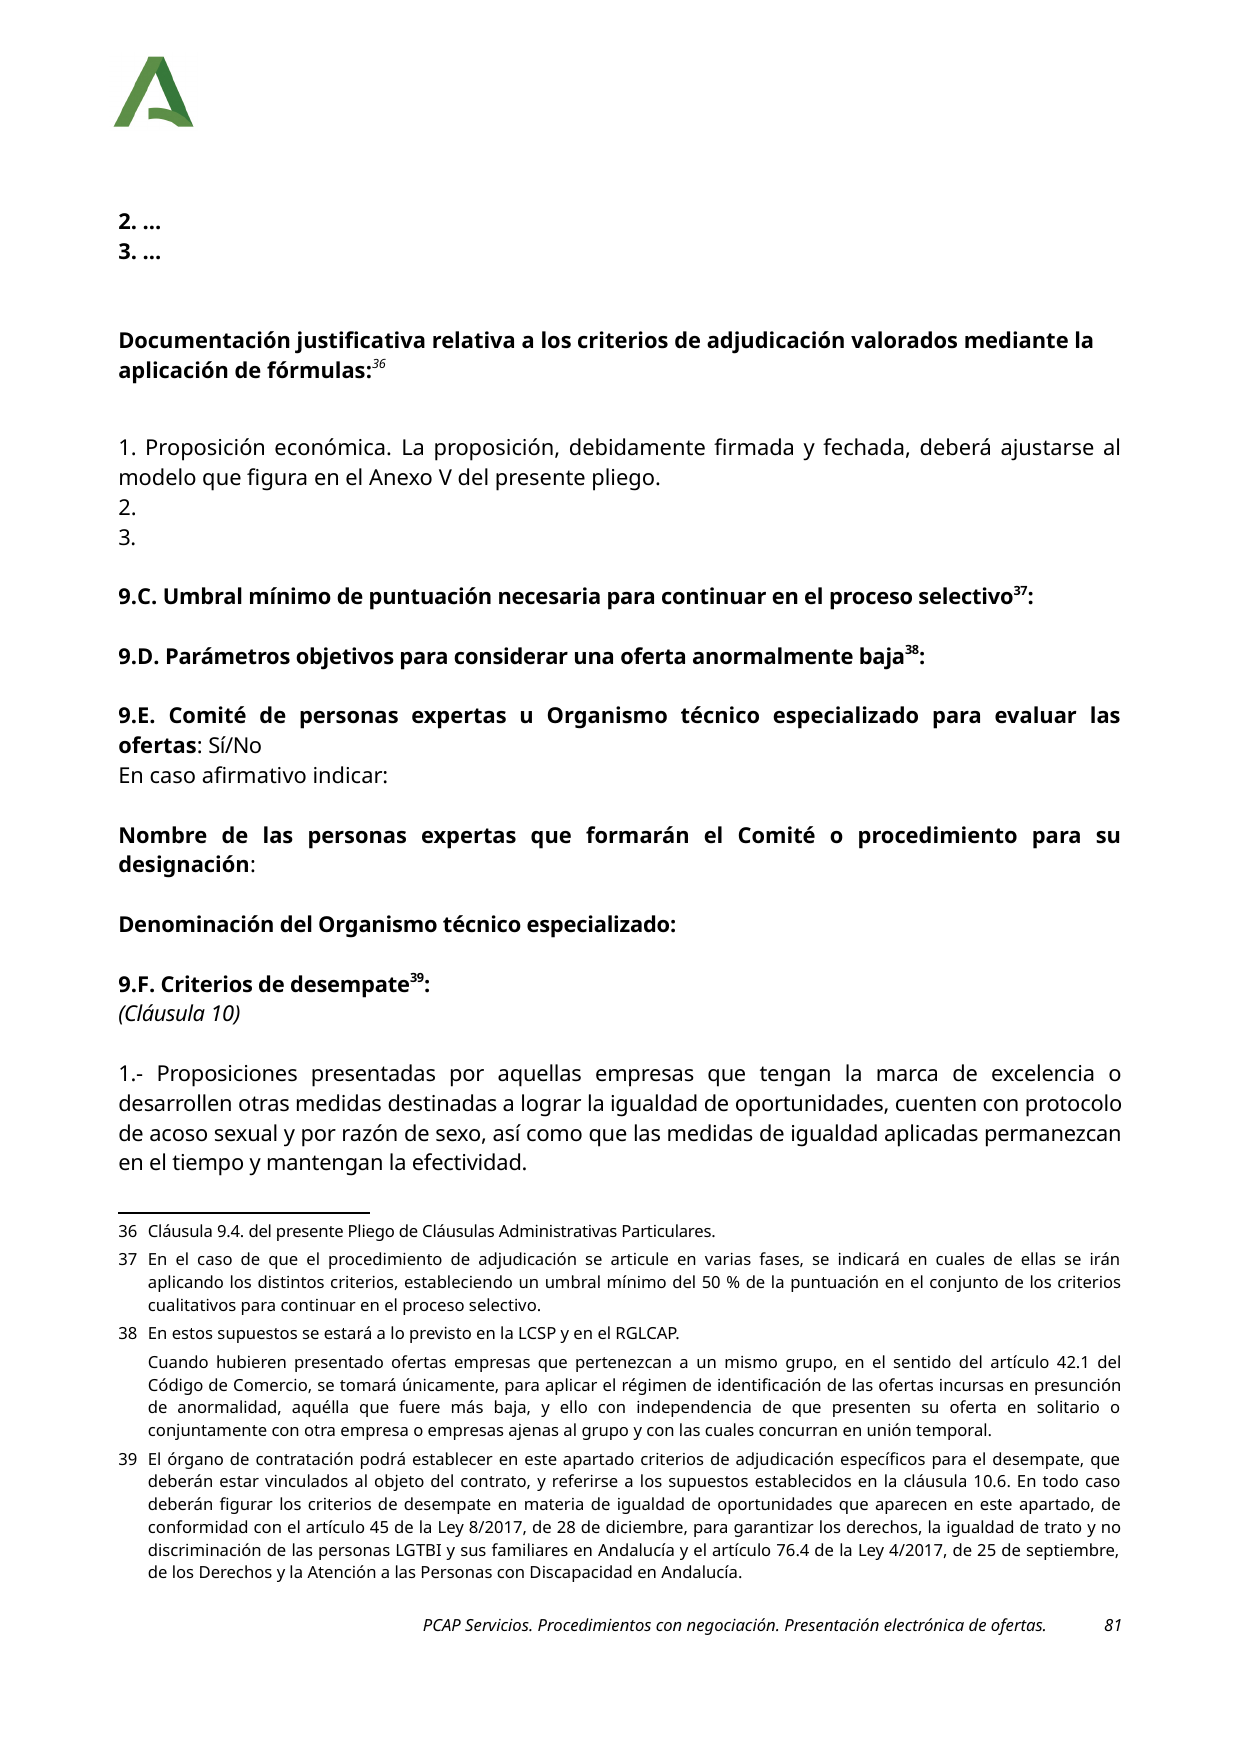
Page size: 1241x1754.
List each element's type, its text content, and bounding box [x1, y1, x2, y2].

text 2. [118, 492, 1122, 522]
text 1.- Proposiciones presentadas por aquellas empresas que tengan la marca de excelencia o desarrollen otras medidas destinadas a lograr la igualdad de oportunidades, cuenten con protocolo de acoso sexual y por razón de sexo, así como que las medidas de igualdad aplicadas permanezcan en el tiempo y mantengan la efectividad. [118, 1058, 1122, 1177]
text 1. Proposición económica. La proposición, debidamente firmada y fechada, deberá ajustarse al modelo que figura en el Anexo V del presente pliego. [118, 432, 1122, 492]
text (Cláusula 10) [118, 998, 1122, 1028]
text En estos supuestos se estará a lo previsto en la LCSP y en el RGLCAP. [118, 1322, 1122, 1345]
text En caso afirmativo indicar: [118, 760, 1122, 790]
text Nombre de las personas expertas que formarán el Comité o procedimiento para su designación: [118, 820, 1122, 879]
text 9.D. Parámetros objetivos para considerar una oferta anormalmente baja: [118, 641, 1122, 671]
text Denominación del Organismo técnico especializado: [118, 909, 1122, 939]
text Cuando hubieren presentado ofertas empresas que pertenezcan a un mismo grupo, en el sentido del artículo 42.1 del Código de Comercio, se tomará únicamente, para aplicar el régimen de identificación de las ofertas incursas en presunción de anormalidad, aquélla que fuere más baja, y ello con independencia de que presenten su oferta en solitario o conjuntamente con otra empresa o empresas ajenas al grupo y con las cuales concurran en unión temporal. [118, 1351, 1122, 1441]
text Cláusula 9.4. del presente Pliego de Cláusulas Administrativas Particulares. [118, 1219, 1122, 1242]
text 9.E. Comité de personas expertas u Organismo técnico especializado para evaluar las ofertas: Sí/No [118, 701, 1122, 760]
text 3. ... [118, 236, 1122, 266]
text Documentación justificativa relativa a los criterios de adjudicación valorados mediante la aplicación de fórmulas: [118, 325, 1122, 385]
text El órgano de contratación podrá establecer en este apartado criterios de adjudicación específicos para el desempate, que deberán estar vinculados al objeto del contrato, y referirse a los supuestos establecidos en la cláusula 10.6. En todo caso deberán figurar los criterios de desempate en materia de igualdad de oportunidades que aparecen en este apartado, de conformidad con el artículo 45 de la Ley 8/2017, de 28 de diciembre, para garantizar los derechos, la igualdad de trato y no discriminación de las personas LGTBI y sus familiares en Andalucía y el artículo 76.4 de la Ley 4/2017, de 25 de septiembre, de los Derechos y la Atención a las Personas con Discapacidad en Andalucía. [118, 1447, 1122, 1584]
text 2. ... [118, 206, 1122, 236]
picture [109, 52, 198, 131]
text 9.F. Criterios de desempate: [118, 969, 1122, 998]
text 3. [118, 522, 1122, 552]
text En el caso de que el procedimiento de adjudicación se articule en varias fases, se indicará en cuales de ellas se irán aplicando los distintos criterios, estableciendo un umbral mínimo del 50 % de la puntuación en el conjunto de los criterios cualitativos para continuar en el proceso selectivo. [118, 1248, 1122, 1316]
text 9.C. Umbral mínimo de puntuación necesaria para continuar en el proceso selectivo: [118, 581, 1122, 611]
